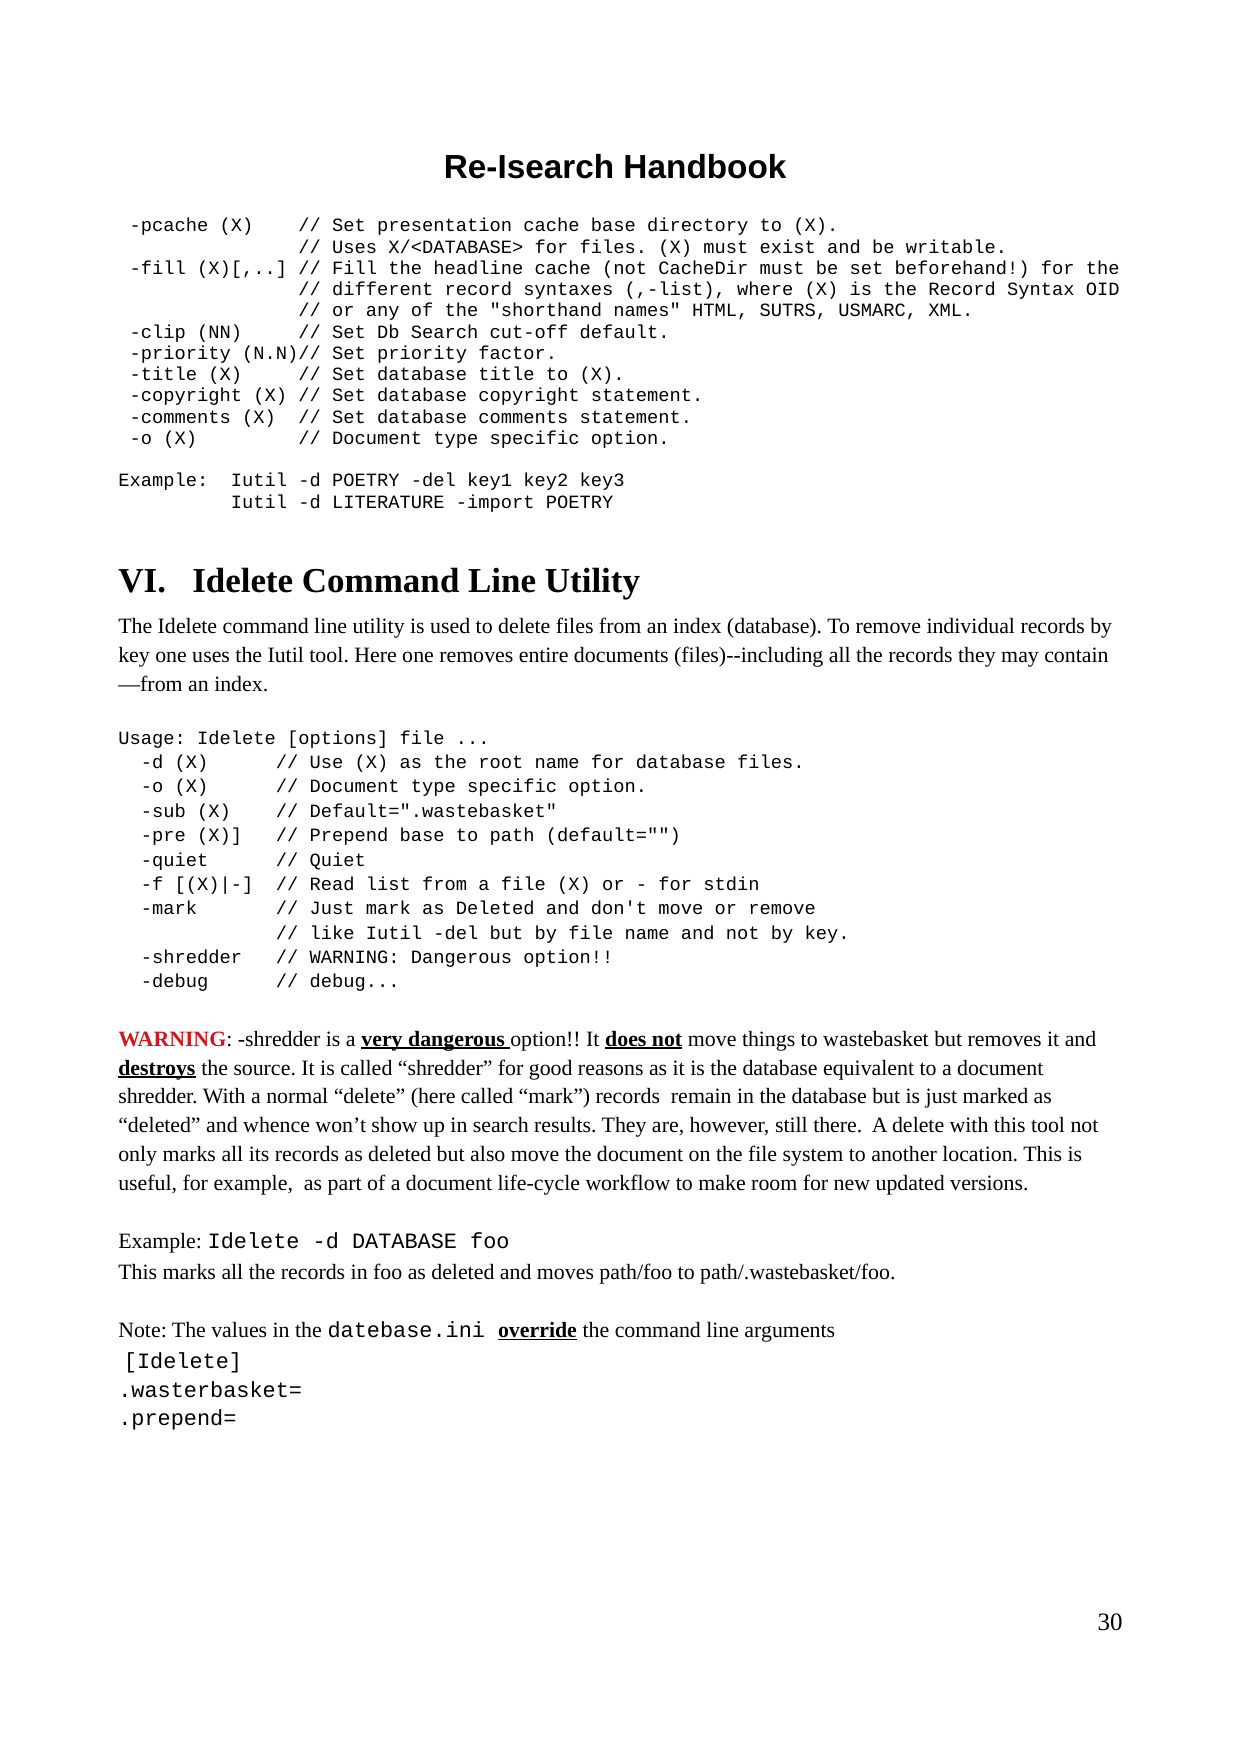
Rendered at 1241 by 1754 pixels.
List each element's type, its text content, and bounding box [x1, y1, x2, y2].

text -pcache (X) // Set presentation cache base directory to (X). [118, 216, 1122, 237]
text -title (X) // Set database title to (X). [118, 365, 1122, 386]
text -priority (N.N)// Set priority factor. [118, 344, 1122, 365]
text // Uses X/<DATABASE> for files. (X) must exist and be writable. [118, 237, 1122, 259]
text WARNING: -shredder is a very dangerous option!! It does not move things to wastebasket but removes it and destroys the source. It is called “shredder” for good reasons as it is the database equivalent to a document shredder. With a normal “delete” (here called “mark”) records remain in the database but is just marked as “deleted” and whence won’t show up in search results. They are, however, still there. A delete with this tool not only marks all its records as deleted but also move the document on the file system to another location. This is useful, for example, as part of a document life-cycle workflow to make room for new updated versions. [118, 1026, 1122, 1196]
text Example: Iutil -d POETRY -del key1 key2 key3 [118, 471, 1122, 492]
text // different record syntaxes (,-list), where (X) is the Record Syntax OID [118, 280, 1122, 301]
text -fill (X)[,..] // Fill the headline cache (not CacheDir must be set beforehand!) for the [118, 259, 1122, 280]
text .prepend= [118, 1407, 1122, 1432]
text -mark // Just mark as Deleted and don't move or remove [118, 899, 1122, 920]
text This marks all the records in foo as deleted and moves path/foo to path/.wastebasket/foo. [118, 1259, 1122, 1284]
text -o (X) // Document type specific option. [118, 429, 1122, 450]
text -pre (X)] // Prepend base to path (default="") [118, 826, 1122, 847]
text Example: Idelete -d DATABASE foo [118, 1228, 1122, 1255]
text -comments (X) // Set database comments statement. [118, 407, 1122, 429]
text -f [(X)|-] // Read list from a file (X) or - for stdin [118, 875, 1122, 896]
text -sub (X) // Default=".wastebasket" [118, 802, 1122, 823]
text The Idelete command line utility is used to delete files from an index (database). To remove individual records by key one uses the Iutil tool. Here one removes entire documents (files)--including all the records they may contain—from an index. [118, 613, 1122, 696]
text -debug // debug... [118, 972, 1122, 993]
text // like Iutil -del but by file name and not by key. [118, 923, 1122, 945]
text // or any of the "shorthand names" HTML, SUTRS, USMARC, XML. [118, 301, 1122, 322]
text -clip (NN) // Set Db Search cut-off default. [118, 322, 1122, 344]
text Iutil -d LITERATURE -import POETRY [118, 492, 1122, 514]
text [Idelete] [118, 1348, 1122, 1375]
text -d (X) // Use (X) as the root name for database files. [118, 753, 1122, 774]
text Usage: Idelete [options] file ... [118, 728, 1122, 750]
text -copyright (X) // Set database copyright statement. [118, 386, 1122, 407]
text .wasterbasket= [118, 1379, 1122, 1404]
text -quiet // Quiet [118, 850, 1122, 872]
text Note: The values in the datebase.ini override the command line arguments [118, 1317, 1122, 1344]
subtitle Idelete Command Line Utility [118, 560, 1122, 600]
text -shredder // WARNING: Dangerous option!! [118, 948, 1122, 969]
text -o (X) // Document type specific option. [118, 777, 1122, 798]
